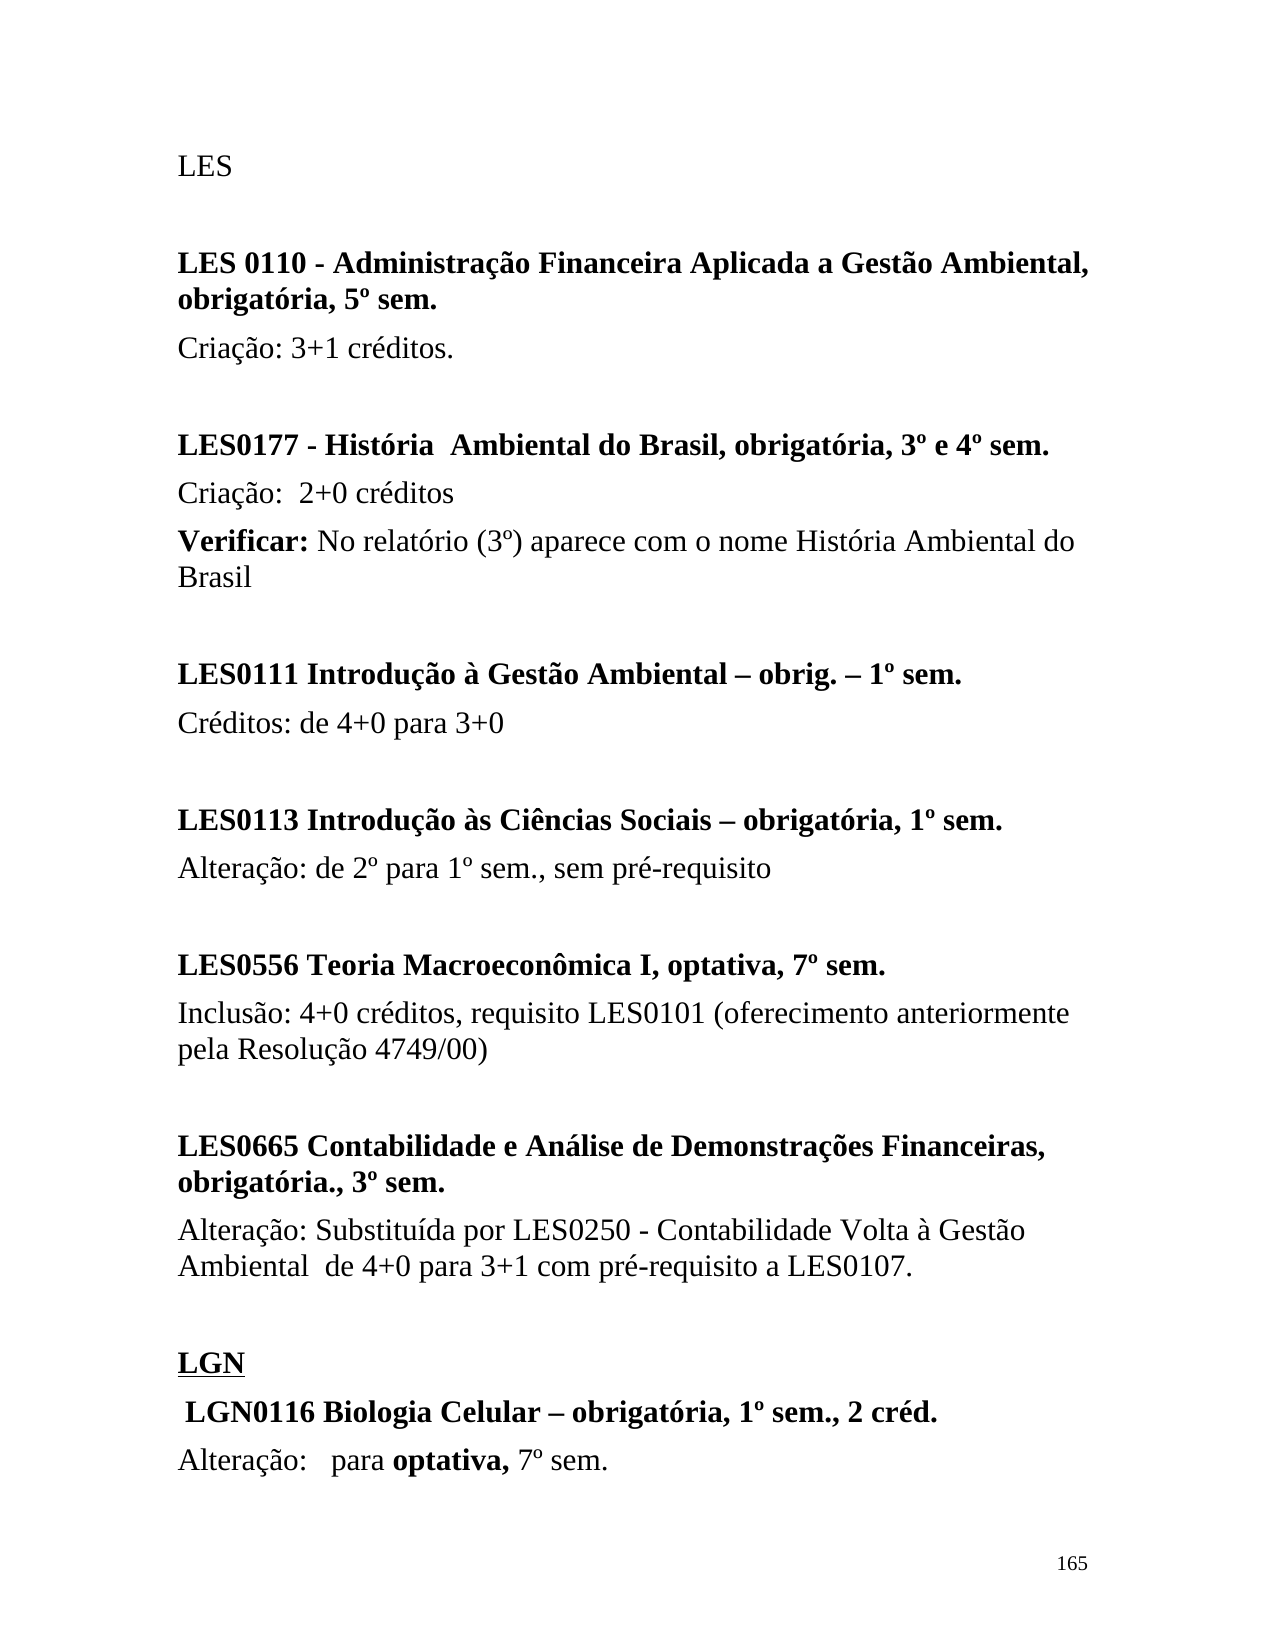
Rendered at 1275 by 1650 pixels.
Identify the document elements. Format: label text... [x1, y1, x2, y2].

text LGN [177, 1344, 1125, 1380]
text LES0177 - História Ambiental do Brasil, obrigatória, 3º e 4º sem. [177, 426, 1125, 462]
text Alteração: de 2º para 1º sem., sem pré-requisito [177, 849, 1125, 885]
text Alteração: para optativa, 7º sem. [177, 1441, 1125, 1477]
text LGN0116 Biologia Celular – obrigatória, 1º sem., 2 créd. [177, 1393, 1125, 1429]
text Criação: 2+0 créditos [177, 474, 1125, 510]
text LES0556 Teoria Macroeconômica I, optativa, 7º sem. [177, 946, 1125, 982]
text Verificar: No relatório (3º) aparece com o nome História Ambiental do Brasil [177, 523, 1125, 594]
text LES [177, 148, 1125, 183]
text Alteração: Substituída por LES0250 - Contabilidade Volta à Gestão Ambiental de 4+0 para 3+1 com pré-requisito a LES0107. [177, 1212, 1125, 1283]
text LES0113 Introdução às Ciências Sociais – obrigatória, 1º sem. [177, 801, 1125, 837]
text Inclusão: 4+0 créditos, requisito LES0101 (oferecimento anteriormente pela Resolução 4749/00) [177, 994, 1125, 1066]
text LES0111 Introdução à Gestão Ambiental – obrig. – 1º sem. [177, 655, 1125, 691]
text Créditos: de 4+0 para 3+0 [177, 704, 1125, 740]
text Criação: 3+1 créditos. [177, 329, 1125, 365]
text LES 0110 - Administração Financeira Aplicada a Gestão Ambiental, obrigatória, 5º sem. [177, 244, 1125, 316]
text LES0665 Contabilidade e Análise de Demonstrações Financeiras, obrigatória., 3º sem. [177, 1127, 1125, 1199]
